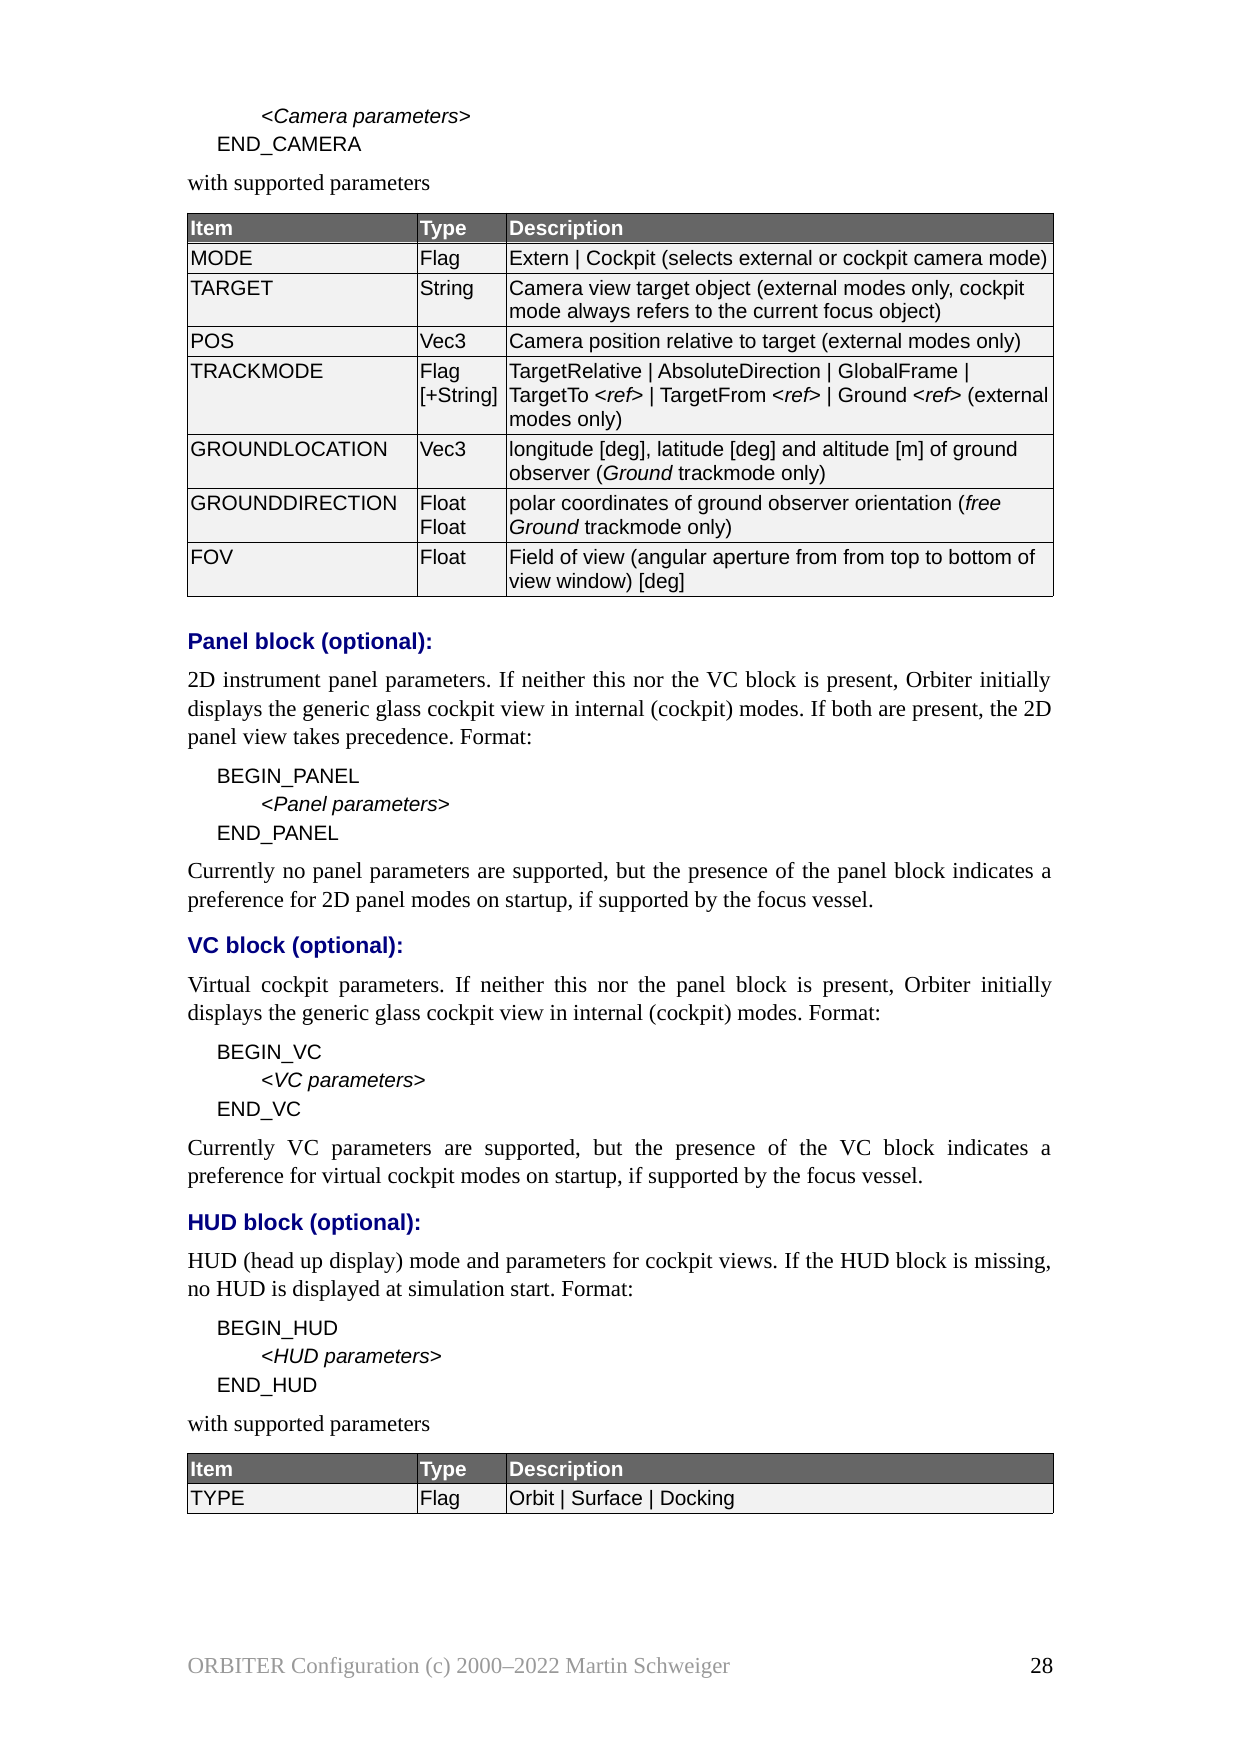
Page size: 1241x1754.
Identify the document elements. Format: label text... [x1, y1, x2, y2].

table_cell Camera view target object (external modes only, cockpit mode always refers to the current focus object) [507, 274, 1053, 326]
subtitle HUD block (optional): [187, 1208, 1053, 1235]
text BEGIN_HUD [217, 1313, 1053, 1341]
table_header Description [507, 1454, 1053, 1483]
table_cell Flag [418, 1484, 506, 1513]
table_cell Flag [+String] [418, 357, 506, 434]
text END_PANEL [217, 817, 1053, 846]
text HUD (head up display) mode and parameters for cockpit views. If the HUD block is missing, no HUD is displayed at simulation start. Format: [187, 1246, 1053, 1302]
text with supported parameters [187, 168, 1053, 196]
table_cell TargetRelative | AbsoluteDirection | GlobalFrame | TargetTo <ref> | TargetFrom <ref> | Ground <ref> (external modes only) [507, 357, 1053, 434]
text END_CAMERA [217, 129, 1053, 157]
text BEGIN_VC [217, 1037, 1053, 1065]
table_cell POS [188, 327, 417, 356]
table_cell MODE [188, 244, 417, 272]
table_cell TRACKMODE [188, 357, 417, 434]
text Currently no panel parameters are supported, but the presence of the panel block indicates a preference for 2D panel modes on startup, if supported by the focus vessel. [187, 856, 1053, 913]
table_header Item [188, 214, 417, 242]
table_cell Extern | Cockpit (selects external or cockpit camera mode) [507, 244, 1053, 272]
table_cell Field of view (angular aperture from from top to bottom of view window) [deg] [507, 543, 1053, 596]
table_cell polar coordinates of ground observer orientation (free Ground trackmode only) [507, 489, 1053, 542]
table_cell Flag [418, 244, 506, 272]
table_cell Float Float [418, 489, 506, 542]
table_header Item [188, 1454, 417, 1483]
table_cell String [418, 274, 506, 326]
table_cell Vec3 [418, 435, 506, 488]
table_cell TARGET [188, 274, 417, 326]
text BEGIN_PANEL [217, 761, 1053, 789]
table_cell Vec3 [418, 327, 506, 356]
table_cell FOV [188, 543, 417, 596]
text END_VC [217, 1093, 1053, 1122]
table_header Type [418, 214, 506, 242]
table_header Type [418, 1454, 506, 1483]
table_header Description [507, 214, 1053, 242]
table_cell Orbit | Surface | Docking [507, 1484, 1053, 1513]
text 2D instrument panel parameters. If neither this nor the VC block is present, Orbiter initially displays the generic glass cockpit view in internal (cockpit) modes. If both are present, the 2D panel view takes precedence. Format: [187, 665, 1053, 750]
text <Camera parameters> [217, 100, 1053, 129]
text <Panel parameters> [217, 789, 1053, 817]
table_cell Float [418, 543, 506, 596]
text <HUD parameters> [217, 1341, 1053, 1369]
table_cell Camera position relative to target (external modes only) [507, 327, 1053, 356]
text END_HUD [217, 1369, 1053, 1398]
subtitle VC block (optional): [187, 932, 1053, 959]
text Currently VC parameters are supported, but the presence of the VC block indicates a preference for virtual cockpit modes on startup, if supported by the focus vessel. [187, 1132, 1053, 1189]
table_cell TYPE [188, 1484, 417, 1513]
subtitle Panel block (optional): [187, 628, 1053, 654]
text with supported parameters [187, 1408, 1053, 1437]
table_cell longitude [deg], latitude [deg] and altitude [m] of ground observer (Ground trackmode only) [507, 435, 1053, 488]
text Virtual cockpit parameters. If neither this nor the panel block is present, Orbiter initially displays the generic glass cockpit view in internal (cockpit) modes. Format: [187, 969, 1053, 1026]
table_cell GROUNDDIRECTION [188, 489, 417, 542]
table_cell GROUNDLOCATION [188, 435, 417, 488]
text <VC parameters> [217, 1065, 1053, 1093]
